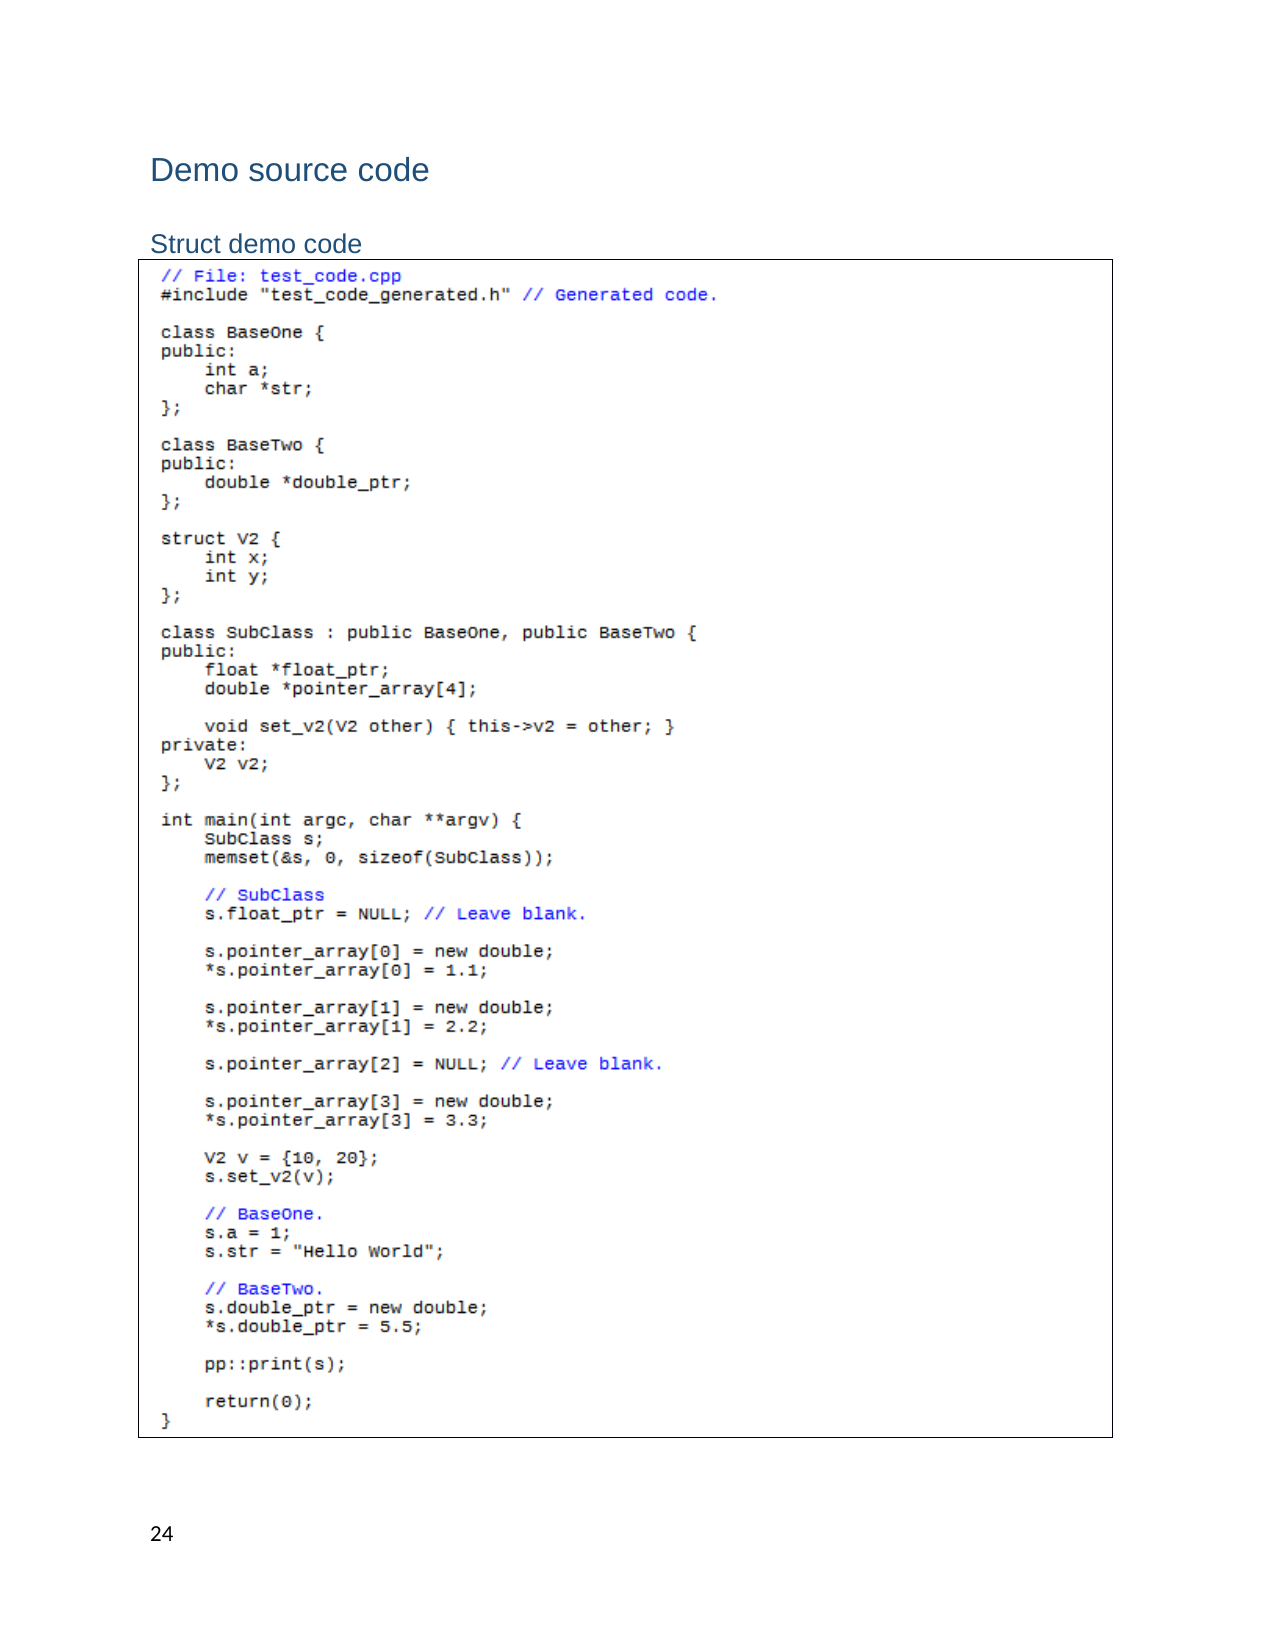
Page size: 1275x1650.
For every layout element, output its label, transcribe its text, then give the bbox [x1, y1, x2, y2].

table_header [139, 260, 150, 1437]
table_header [732, 260, 1112, 1437]
picture [150, 260, 732, 1437]
subtitle Struct demo code [150, 228, 1125, 259]
subtitle Demo source code [150, 150, 1125, 188]
